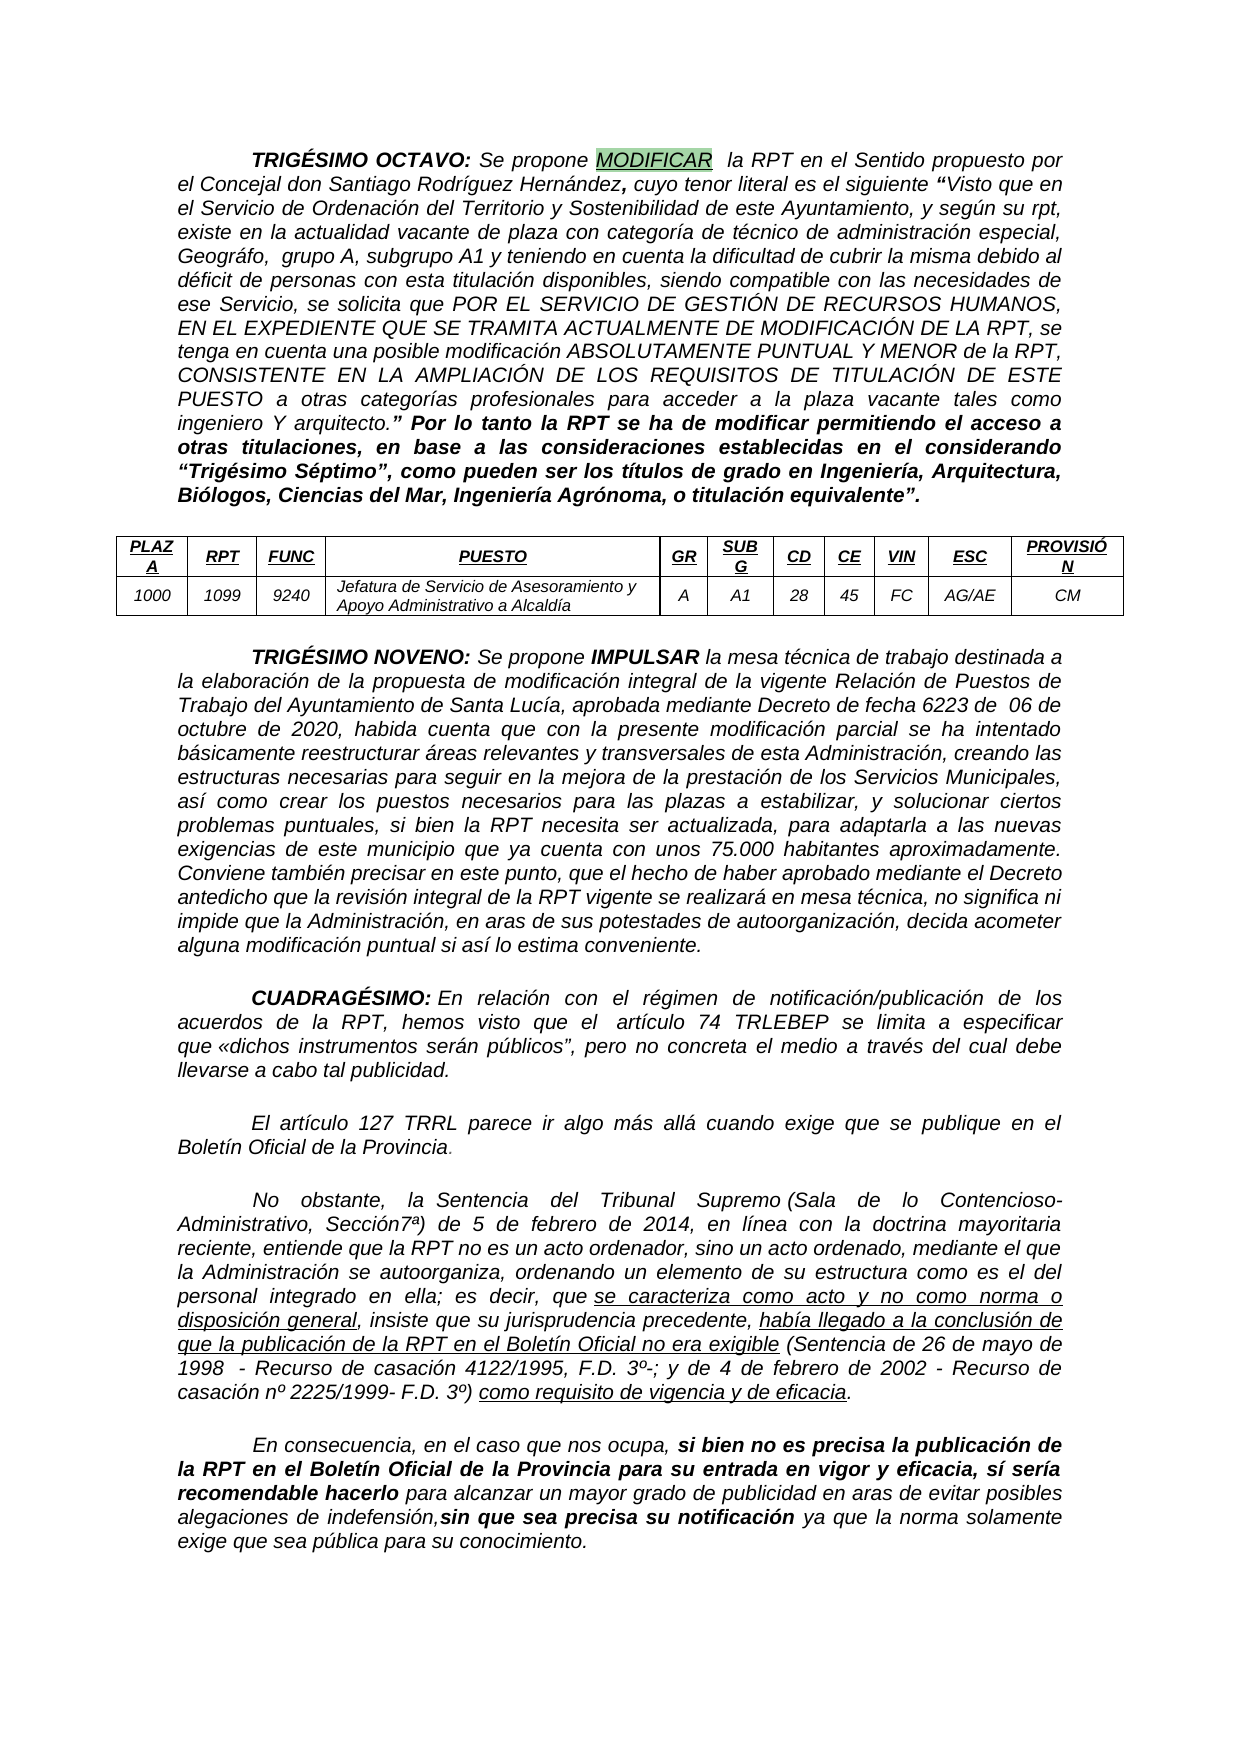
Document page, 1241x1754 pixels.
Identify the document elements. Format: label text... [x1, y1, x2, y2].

text No obstante, la Sentencia del Tribunal Supremo (Sala de lo Contencioso-Administrativo, Sección7ª) de 5 de febrero de 2014, en línea con la doctrina mayoritaria reciente, entiende que la RPT no es un acto ordenador, sino un acto ordenado, mediante el que la Administración se autoorganiza, ordenando un elemento de su estructura como es el del personal integrado en ella; es decir, que se caracteriza como acto y no como norma o disposición general, insiste que su jurisprudencia precedente, había llegado a la conclusión de que la publicación de la RPT en el Boletín Oficial no era exigible (Sentencia de 26 de mayo de 1998 - Recurso de casación 4122/1995, F.D. 3º-; y de 4 de febrero de 2002 - Recurso de casación nº 2225/1999- F.D. 3º) como requisito de vigencia y de eficacia. [177, 1188, 1063, 1403]
table_header GR [661, 537, 707, 576]
table_cell 45 [825, 577, 874, 615]
table_header RPT [188, 537, 256, 576]
table_cell 1099 [188, 577, 256, 615]
table_header PUESTO [326, 537, 659, 576]
table_header VIN [875, 537, 928, 576]
table_header CE [825, 537, 874, 576]
table_header CD [774, 537, 824, 576]
text En consecuencia, en el caso que nos ocupa, si bien no es precisa la publicación de la RPT en el Boletín Oficial de la Provincia para su entrada en vigor y eficacia, sí sería recomendable hacerlo para alcanzar un mayor grado de publicidad en aras de evitar posibles alegaciones de indefensión,sin que sea precisa su notificación ya que la norma solamente exige que sea pública para su conocimiento. [177, 1433, 1063, 1552]
text El artículo 127 TRRL parece ir algo más allá cuando exige que se publique en el Boletín Oficial de la Provincia. [177, 1111, 1063, 1159]
table_cell CM [1012, 577, 1123, 615]
table_cell A [661, 577, 707, 615]
table_cell Jefatura de Servicio de Asesoramiento y Apoyo Administrativo a Alcaldía [326, 577, 659, 615]
text TRIGÉSIMO NOVENO: Se propone IMPULSAR la mesa técnica de trabajo destinada a la elaboración de la propuesta de modificación integral de la vigente Relación de Puestos de Trabajo del Ayuntamiento de Santa Lucía, aprobada mediante Decreto de fecha 6223 de 06 de octubre de 2020, habida cuenta que con la presente modificación parcial se ha intentado básicamente reestructurar áreas relevantes y transversales de esta Administración, creando las estructuras necesarias para seguir en la mejora de la prestación de los Servicios Municipales, así como crear los puestos necesarios para las plazas a estabilizar, y solucionar ciertos problemas puntuales, si bien la RPT necesita ser actualizada, para adaptarla a las nuevas exigencias de este municipio que ya cuenta con unos 75.000 habitantes aproximadamente. Conviene también precisar en este punto, que el hecho de haber aprobado mediante el Decreto antedicho que la revisión integral de la RPT vigente se realizará en mesa técnica, no significa ni impide que la Administración, en aras de sus potestades de autoorganización, decida acometer alguna modificación puntual si así lo estima conveniente. [177, 645, 1063, 957]
table_cell 9240 [257, 577, 325, 615]
table_header SUBG [708, 537, 773, 576]
table_cell 28 [774, 577, 824, 615]
text TRIGÉSIMO OCTAVO: Se propone MODIFICAR la RPT en el Sentido propuesto por el Concejal don Santiago Rodríguez Hernández, cuyo tenor literal es el siguiente “Visto que en el Servicio de Ordenación del Territorio y Sostenibilidad de este Ayuntamiento, y según su rpt, existe en la actualidad vacante de plaza con categoría de técnico de administración especial, Geográfo, grupo A, subgrupo A1 y teniendo en cuenta la dificultad de cubrir la misma debido al déficit de personas con esta titulación disponibles, siendo compatible con las necesidades de ese Servicio, se solicita que POR EL SERVICIO DE GESTIÓN DE RECURSOS HUMANOS, EN EL EXPEDIENTE QUE SE TRAMITA ACTUALMENTE DE MODIFICACIÓN DE LA RPT, se tenga en cuenta una posible modificación ABSOLUTAMENTE PUNTUAL Y MENOR de la RPT, CONSISTENTE EN LA AMPLIACIÓN DE LOS REQUISITOS DE TITULACIÓN DE ESTE PUESTO a otras categorías profesionales para acceder a la plaza vacante tales como ingeniero Y arquitecto.” Por lo tanto la RPT se ha de modificar permitiendo el acceso a otras titulaciones, en base a las consideraciones establecidas en el considerando “Trigésimo Séptimo”, como pueden ser los títulos de grado en Ingeniería, Arquitectura, Biólogos, Ciencias del Mar, Ingeniería Agrónoma, o titulación equivalente”. [177, 148, 1063, 507]
table_cell 1000 [117, 577, 187, 615]
table_header FUNC [257, 537, 325, 576]
table_cell FC [875, 577, 928, 615]
table_header PROVISIÓN [1012, 537, 1123, 576]
table_header PLAZA [117, 537, 187, 576]
text CUADRAGÉSIMO: En relación con el régimen de notificación/publicación de los acuerdos de la RPT, hemos visto que el artículo 74 TRLEBEP se limita a especificar que «dichos instrumentos serán públicos”, pero no concreta el medio a través del cual debe llevarse a cabo tal publicidad. [177, 986, 1063, 1082]
table_header ESC [929, 537, 1011, 576]
table_cell AG/AE [929, 577, 1011, 615]
table_cell A1 [708, 577, 773, 615]
